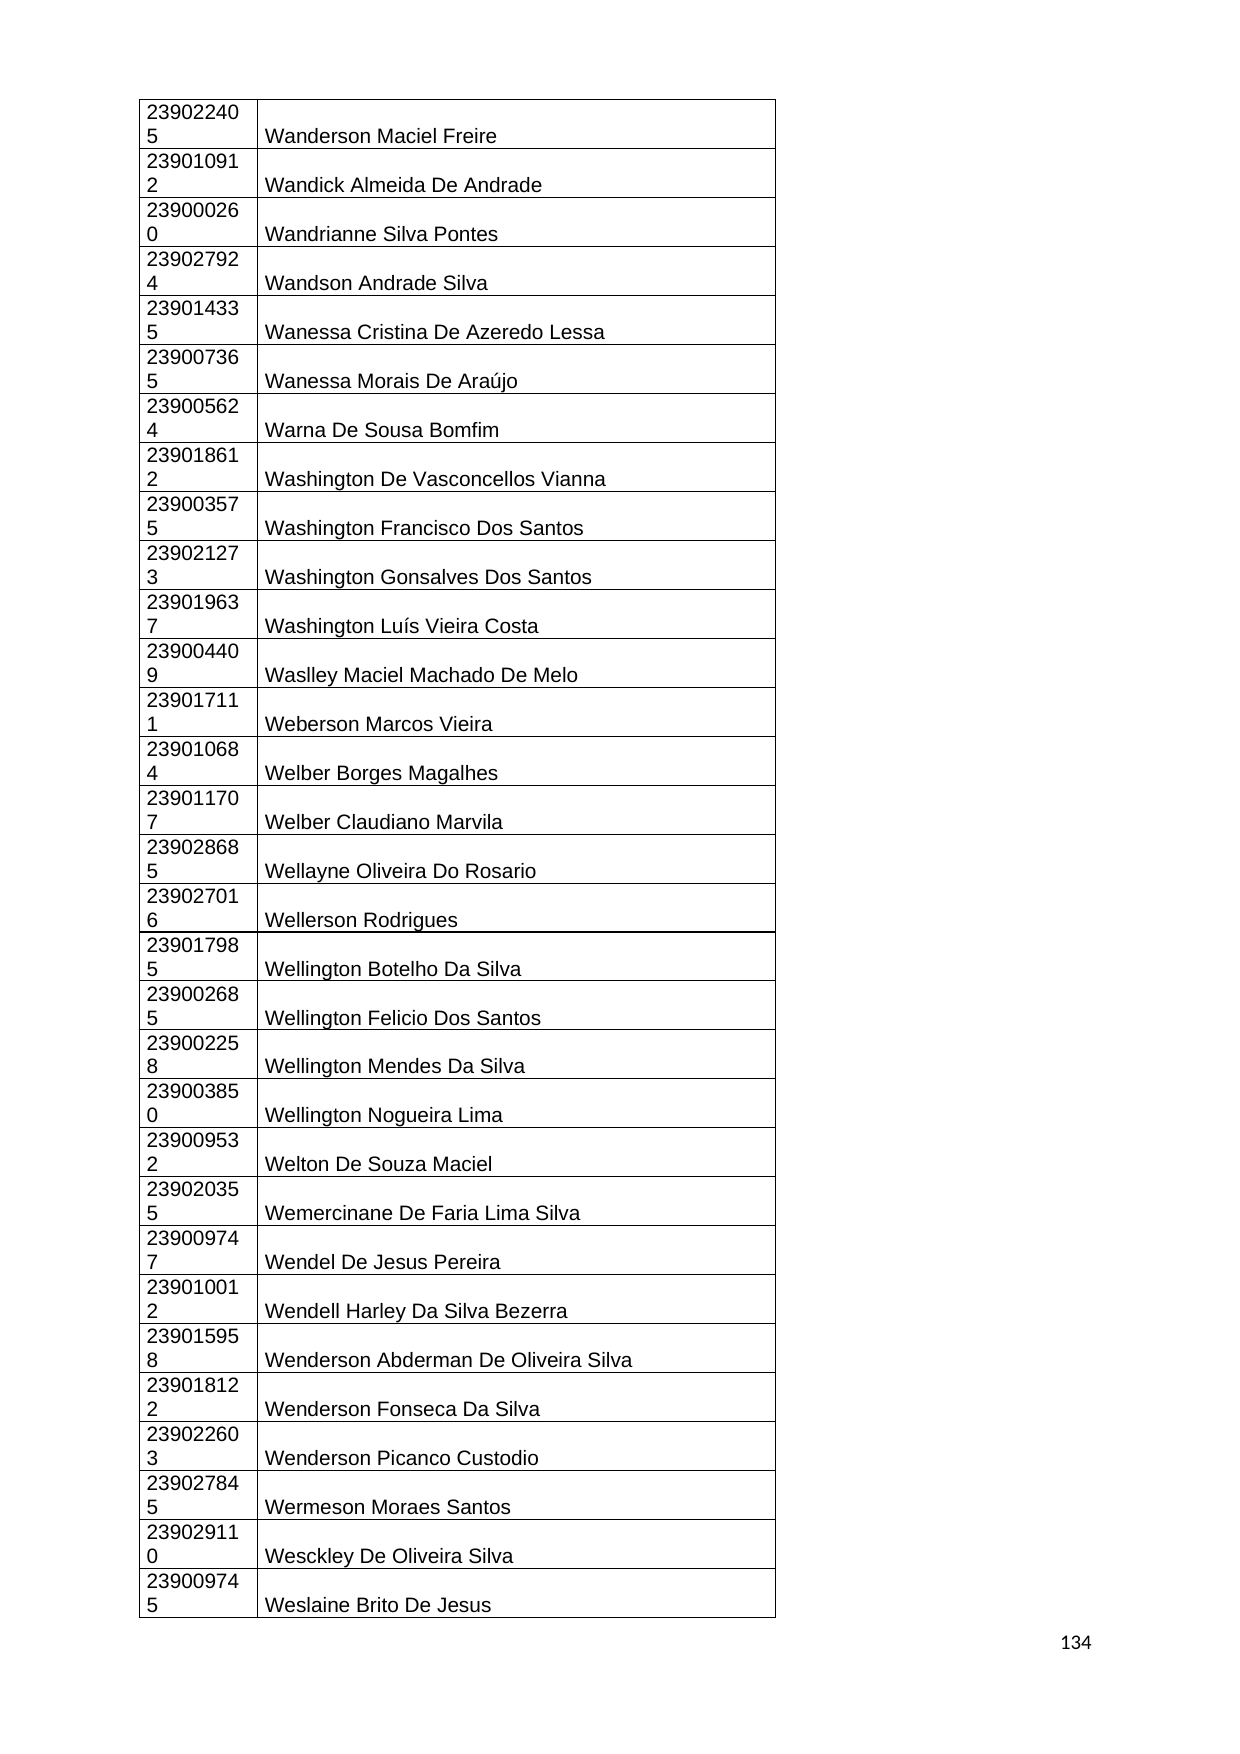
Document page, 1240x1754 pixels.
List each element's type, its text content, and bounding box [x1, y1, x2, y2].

table_cell Washington De Vasconcellos Vianna [258, 443, 775, 491]
table_cell 239027016 [140, 884, 257, 931]
table_cell 239003575 [140, 492, 257, 540]
table_cell 239027924 [140, 247, 257, 295]
table_cell 239003850 [140, 1079, 257, 1127]
table_cell Waslley Maciel Machado De Melo [258, 639, 775, 687]
table_cell Weslaine Brito De Jesus [258, 1569, 775, 1617]
table_cell Wenderson Picanco Custodio [258, 1422, 775, 1470]
table_cell Welber Claudiano Marvila [258, 786, 775, 833]
table_cell 239007365 [140, 345, 257, 393]
table_cell Wenderson Fonseca Da Silva [258, 1373, 775, 1421]
table_cell Wanessa Cristina De Azeredo Lessa [258, 296, 775, 344]
table_cell 239002258 [140, 1030, 257, 1078]
table_cell 239004409 [140, 639, 257, 687]
table_cell Washington Luís Vieira Costa [258, 590, 775, 638]
table_cell Wenderson Abderman De Oliveira Silva [258, 1324, 775, 1372]
table_cell Wendel De Jesus Pereira [258, 1226, 775, 1274]
table_cell Wandick Almeida De Andrade [258, 149, 775, 197]
table_cell Wermeson Moraes Santos [258, 1471, 775, 1519]
table_cell 239005624 [140, 394, 257, 442]
table_cell 239018122 [140, 1373, 257, 1421]
table_cell 239014335 [140, 296, 257, 344]
table_cell 239010912 [140, 149, 257, 197]
table_cell Wellington Nogueira Lima [258, 1079, 775, 1127]
table_cell 239029110 [140, 1520, 257, 1568]
table_cell 239009745 [140, 1569, 257, 1617]
table_cell Washington Gonsalves Dos Santos [258, 541, 775, 589]
table_cell Washington Francisco Dos Santos [258, 492, 775, 540]
table_cell Wendell Harley Da Silva Bezerra [258, 1275, 775, 1323]
table_cell Wellington Botelho Da Silva [258, 933, 775, 980]
table_cell 239020355 [140, 1177, 257, 1225]
table_cell 239000260 [140, 198, 257, 246]
table_cell Wandrianne Silva Pontes [258, 198, 775, 246]
table_cell Wemercinane De Faria Lima Silva [258, 1177, 775, 1225]
table_cell 239022405 [140, 100, 257, 148]
table_cell Wanderson Maciel Freire [258, 100, 775, 148]
table_cell Wellayne Oliveira Do Rosario [258, 835, 775, 882]
table_cell 239015958 [140, 1324, 257, 1372]
table_cell Wesckley De Oliveira Silva [258, 1520, 775, 1568]
table_cell Wellington Mendes Da Silva [258, 1030, 775, 1078]
table_cell Wellington Felicio Dos Santos [258, 981, 775, 1029]
table_cell 239017111 [140, 688, 257, 736]
table_cell 239028685 [140, 835, 257, 882]
table_cell 239027845 [140, 1471, 257, 1519]
table_cell Welber Borges Magalhes [258, 737, 775, 784]
table_cell Wanessa Morais De Araújo [258, 345, 775, 393]
table_cell 239009532 [140, 1128, 257, 1176]
table_cell 239021273 [140, 541, 257, 589]
table_cell 239022603 [140, 1422, 257, 1470]
table_cell Wandson Andrade Silva [258, 247, 775, 295]
table_cell 239002685 [140, 981, 257, 1029]
table_cell 239010684 [140, 737, 257, 784]
table_cell 239009747 [140, 1226, 257, 1274]
table_cell Welton De Souza Maciel [258, 1128, 775, 1176]
table_cell 239011707 [140, 786, 257, 833]
table_cell 239017985 [140, 933, 257, 980]
table_cell Wellerson Rodrigues [258, 884, 775, 931]
table_cell 239010012 [140, 1275, 257, 1323]
table_cell 239018612 [140, 443, 257, 491]
table_cell Warna De Sousa Bomfim [258, 394, 775, 442]
table_cell 239019637 [140, 590, 257, 638]
table_cell Weberson Marcos Vieira [258, 688, 775, 736]
